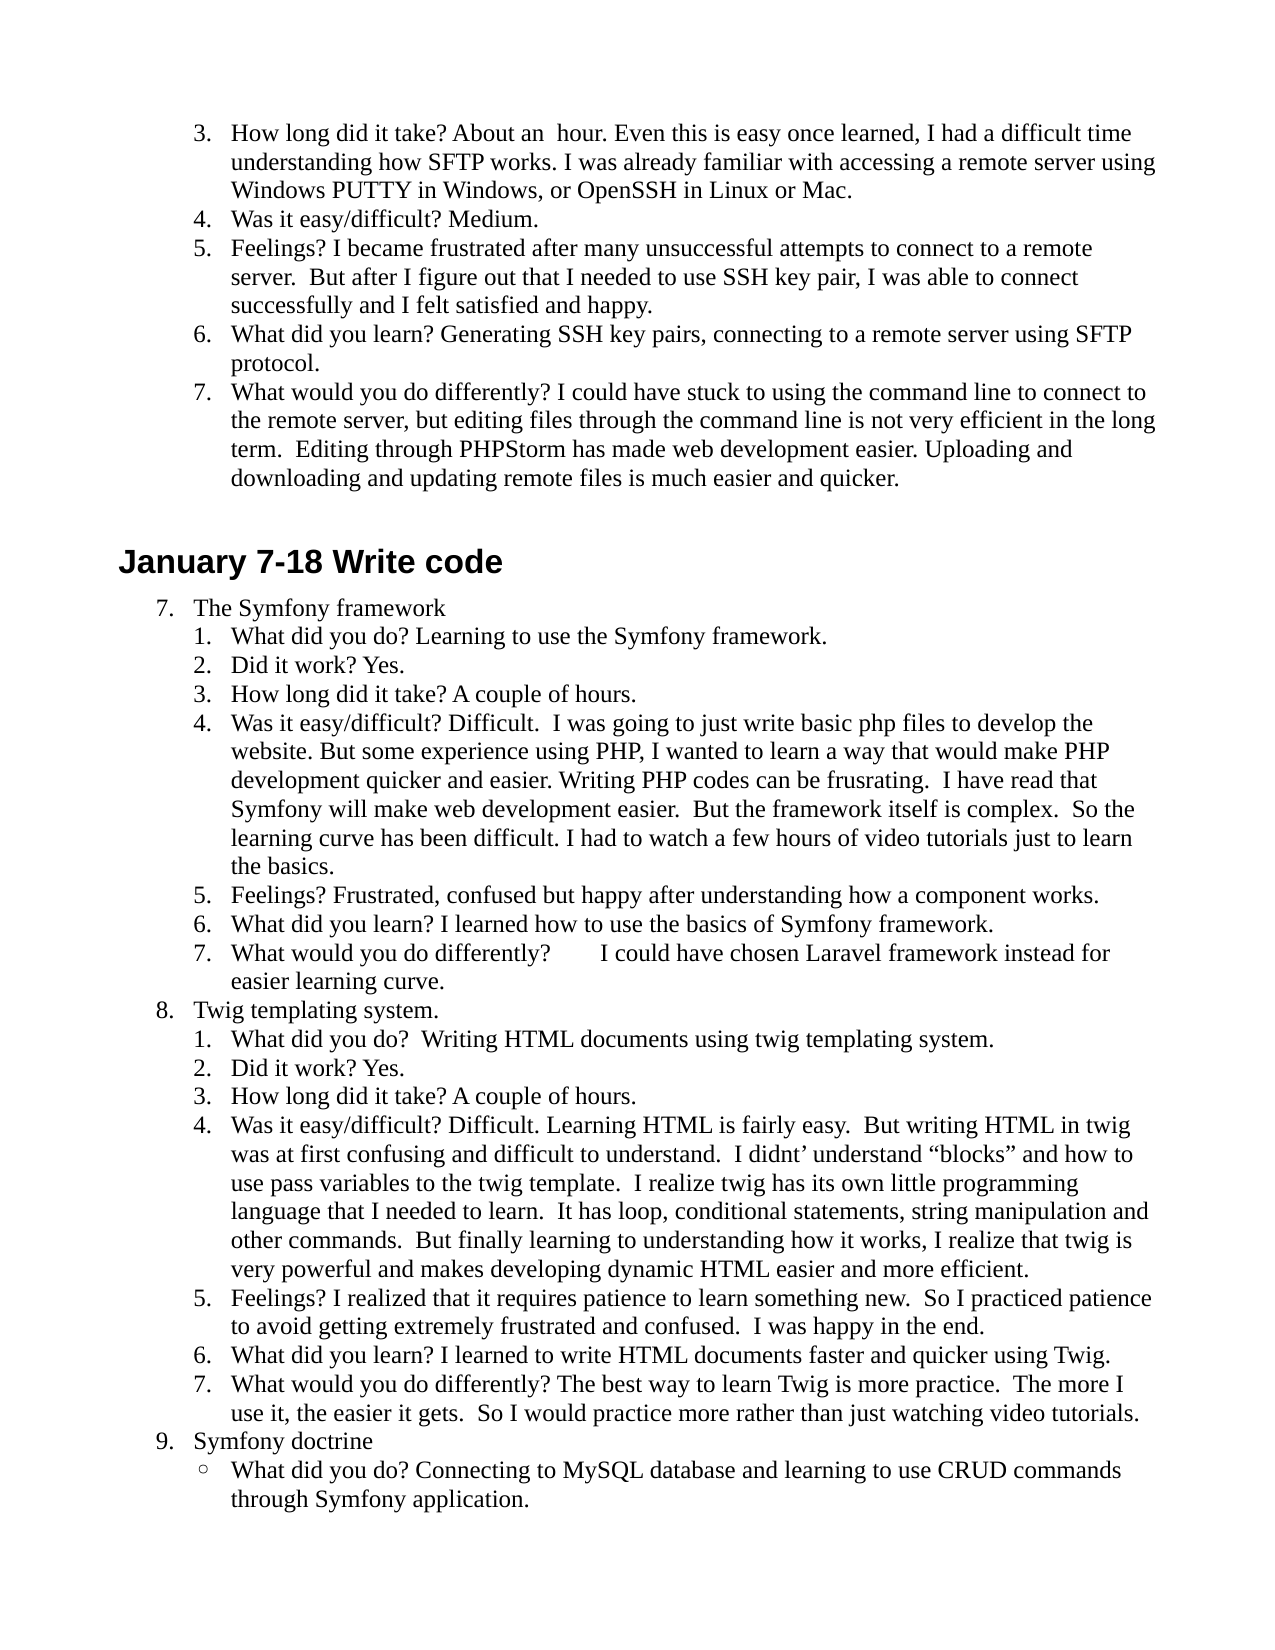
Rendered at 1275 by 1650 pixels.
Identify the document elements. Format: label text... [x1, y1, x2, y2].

list Was it easy/difficult? Medium. [193, 204, 1157, 233]
list Did it work? Yes. [193, 1053, 1157, 1081]
list The Symfony framework [156, 593, 1157, 621]
list What did you do? Connecting to MySQL database and learning to use CRUD commands through Symfony application. [193, 1455, 1157, 1513]
list Did it work? Yes. [193, 650, 1157, 679]
list How long did it take? A couple of hours. [193, 1081, 1157, 1110]
list Was it easy/difficult? Difficult. Learning HTML is fairly easy. But writing HTML in twig was at first confusing and difficult to understand. I didnt’ understand “blocks” and how to use pass variables to the twig template. I realize twig has its own little programming language that I needed to learn. It has loop, conditional statements, string manipulation and other commands. But finally learning to understanding how it works, I realize that twig is very powerful and makes developing dynamic HTML easier and more efficient. [193, 1110, 1157, 1283]
list What did you do? Writing HTML documents using twig templating system. [193, 1024, 1157, 1053]
list What did you do? Learning to use the Symfony framework. [193, 621, 1157, 650]
list What did you learn? Generating SSH key pairs, connecting to a remote server using SFTP protocol. [193, 319, 1157, 377]
list Feelings? I realized that it requires patience to learn something new. So I practiced patience to avoid getting extremely frustrated and confused. I was happy in the end. [193, 1283, 1157, 1340]
list What would you do differently? I could have chosen Laravel framework instead for easier learning curve. [193, 938, 1157, 995]
subtitle January 7-18 Write code [118, 541, 1157, 580]
list How long did it take? A couple of hours. [193, 679, 1157, 708]
list What did you learn? I learned to write HTML documents faster and quicker using Twig. [193, 1340, 1157, 1369]
list What would you do differently? The best way to learn Twig is more practice. The more I use it, the easier it gets. So I would practice more rather than just watching video tutorials. [193, 1369, 1157, 1426]
list Symfony doctrine [156, 1426, 1157, 1455]
list Twig templating system. [156, 995, 1157, 1024]
list How long did it take? About an hour. Even this is easy once learned, I had a difficult time understanding how SFTP works. I was already familiar with accessing a remote server using Windows PUTTY in Windows, or OpenSSH in Linux or Mac. [193, 118, 1157, 204]
list What would you do differently? I could have stuck to using the command line to connect to the remote server, but editing files through the command line is not very efficient in the long term. Editing through PHPStorm has made web development easier. Uploading and downloading and updating remote files is much easier and quicker. [193, 377, 1157, 492]
list Was it easy/difficult? Difficult. I was going to just write basic php files to develop the website. But some experience using PHP, I wanted to learn a way that would make PHP development quicker and easier. Writing PHP codes can be frusrating. I have read that Symfony will make web development easier. But the framework itself is complex. So the learning curve has been difficult. I had to watch a few hours of video tutorials just to learn the basics. [193, 708, 1157, 880]
list What did you learn? I learned how to use the basics of Symfony framework. [193, 909, 1157, 938]
list Feelings? I became frustrated after many unsuccessful attempts to connect to a remote server. But after I figure out that I needed to use SSH key pair, I was able to connect successfully and I felt satisfied and happy. [193, 233, 1157, 319]
list Feelings? Frustrated, confused but happy after understanding how a component works. [193, 880, 1157, 909]
